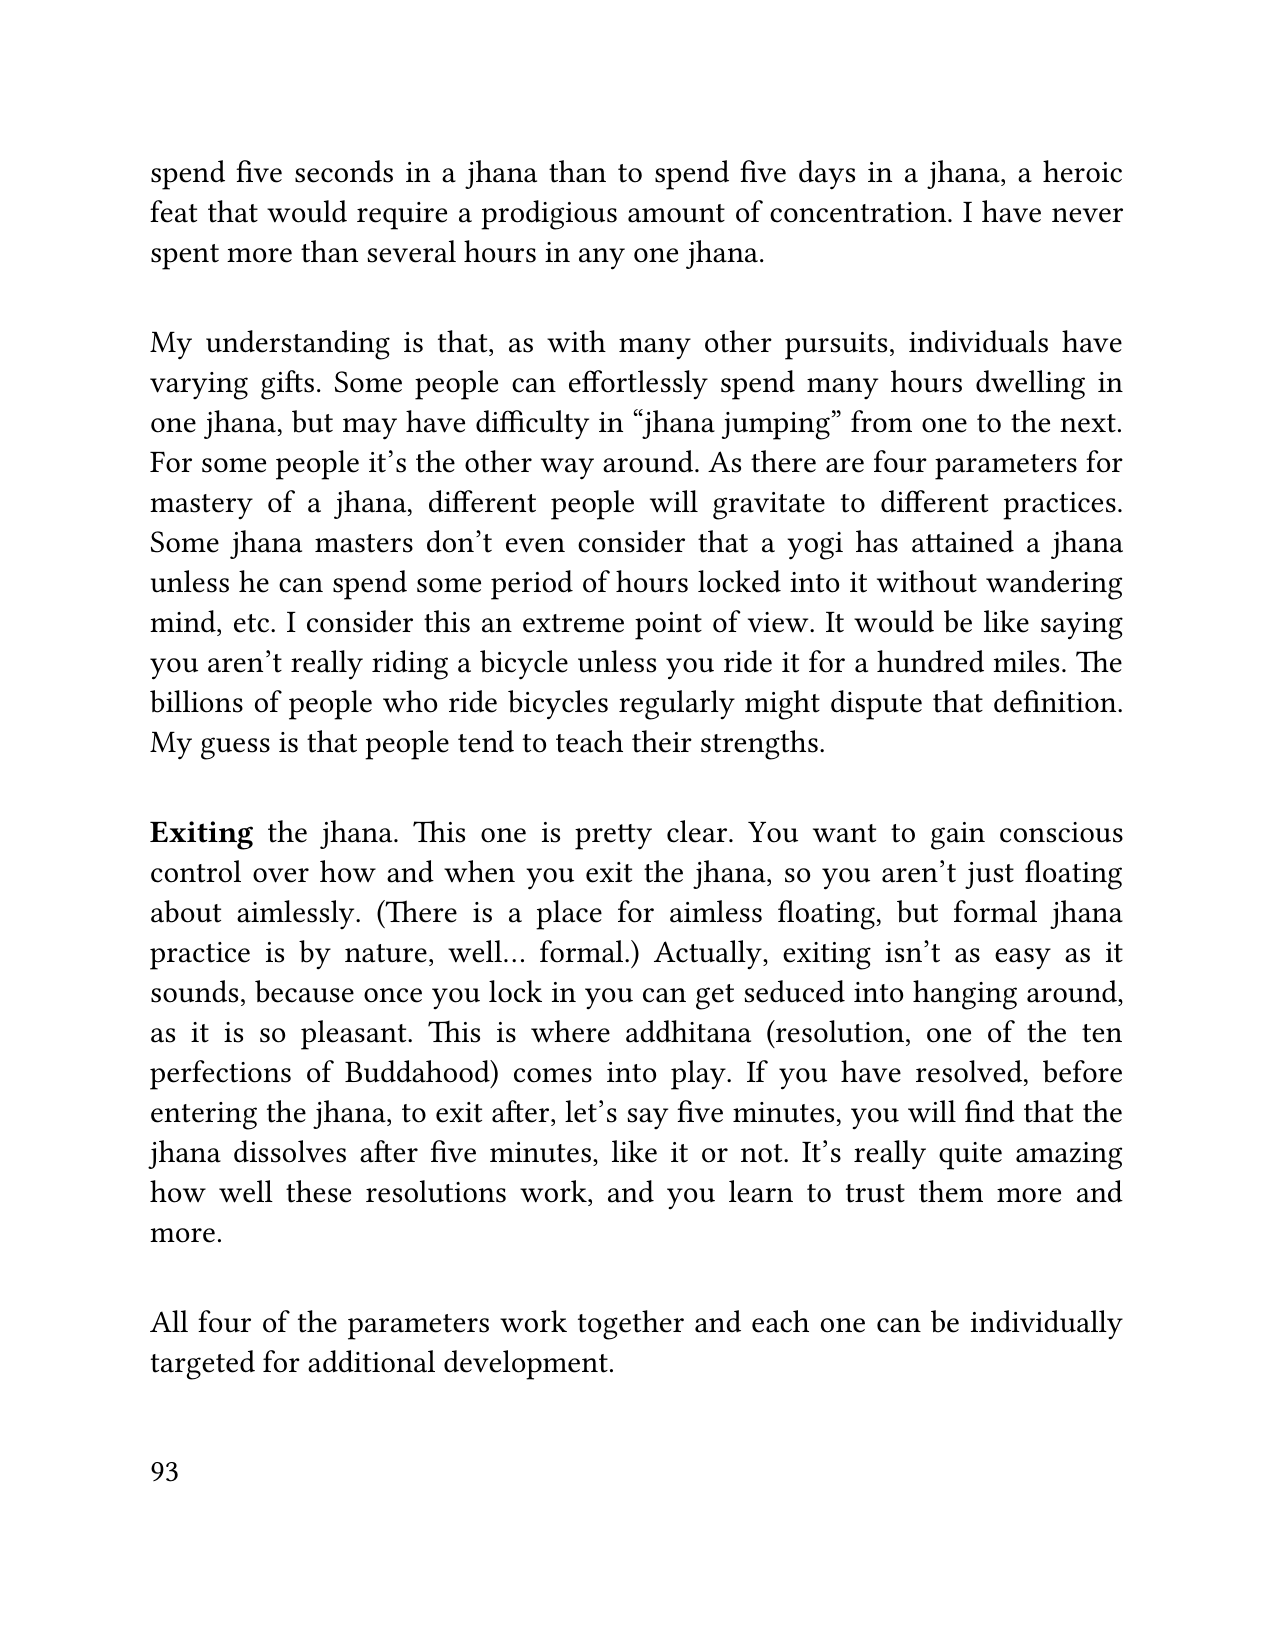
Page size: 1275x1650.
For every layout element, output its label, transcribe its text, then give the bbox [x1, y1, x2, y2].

text My understanding is that, as with many other pursuits, individuals have varying gifts. Some people can effortlessly spend many hours dwelling in one jhana, but may have difficulty in “jhana jumping” from one to the next. For some people it’s the other way around. As there are four parameters for mastery of a jhana, different people will gravitate to different practices. Some jhana masters don’t even consider that a yogi has attained a jhana unless he can spend some period of hours locked into it without wandering mind, etc. I consider this an extreme point of view. It would be like saying you aren’t really riding a bicycle unless you ride it for a hundred miles. The billions of people who ride bicycles regularly might dispute that definition. My guess is that people tend to teach their strengths. [150, 320, 1125, 760]
text spend five seconds in a jhana than to spend five days in a jhana, a heroic feat that would require a prodigious amount of concentration. I have never spent more than several hours in any one jhana. [150, 150, 1125, 270]
text All four of the parameters work together and each one can be individually targeted for additional development. [150, 1300, 1125, 1380]
text Exiting the jhana. This one is pretty clear. You want to gain conscious control over how and when you exit the jhana, so you aren’t just floating about aimlessly. (There is a place for aimless floating, but formal jhana practice is by nature, well… formal.) Actually, exiting isn’t as easy as it sounds, because once you lock in you can get seduced into hanging around, as it is so pleasant. This is where addhitana (resolution, one of the ten perfections of Buddahood) comes into play. If you have resolved, before entering the jhana, to exit after, let’s say five minutes, you will find that the jhana dissolves after five minutes, like it or not. It’s really quite amazing how well these resolutions work, and you learn to trust them more and more. [150, 810, 1125, 1250]
